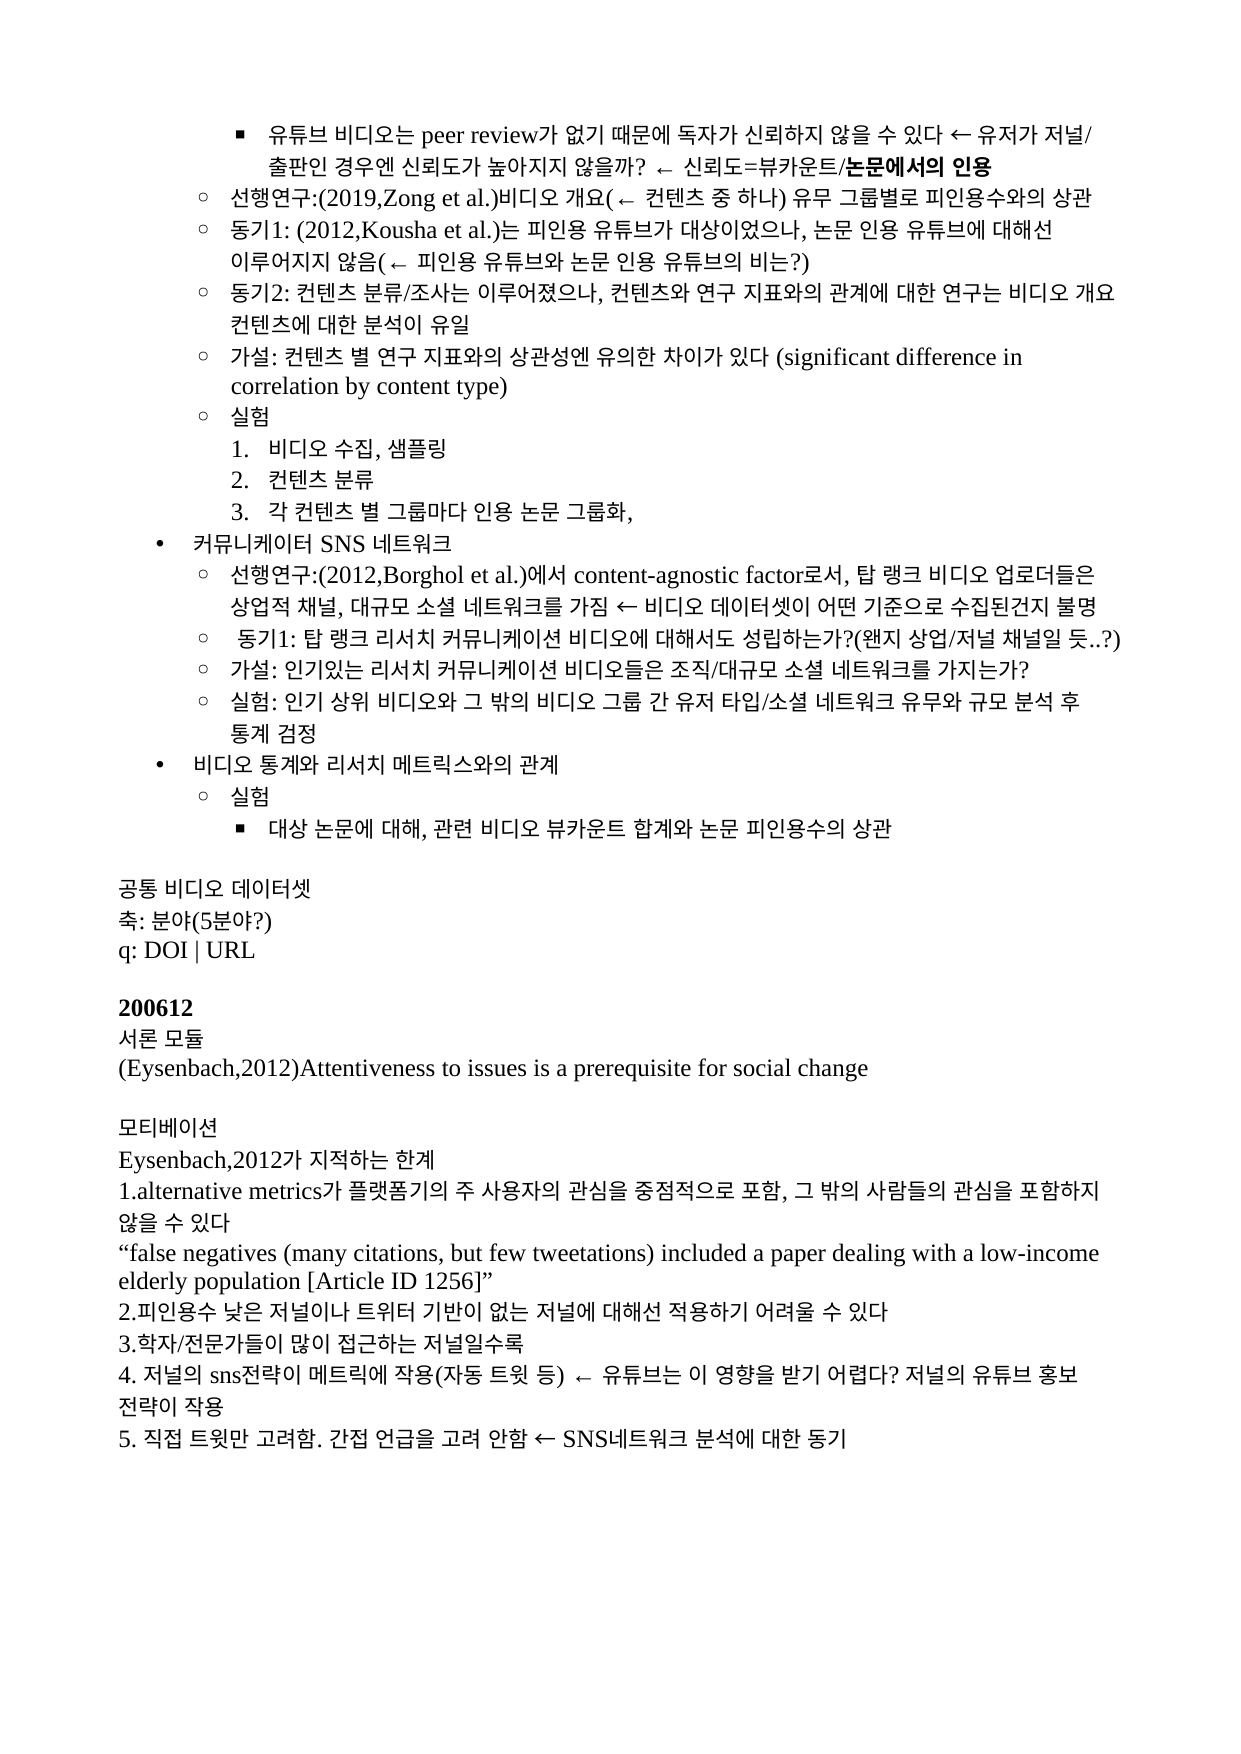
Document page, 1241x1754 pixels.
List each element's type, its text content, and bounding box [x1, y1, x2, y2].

list 동기2: 컨텐츠 분류/조사는 이루어졌으나, 컨텐츠와 연구 지표와의 관계에 대한 연구는 비디오 개요 컨텐츠에 대한 분석이 유일 [193, 276, 1122, 340]
text “false negatives (many citations, but few tweetations) included a paper dealing with a low-income elderly population [Article ID 1256]” [118, 1238, 1122, 1295]
text 4. 저널의 sns전략이 메트릭에 작용(자동 트윗 등) ← 유튜브는 이 영향을 받기 어렵다? 저널의 유튜브 홍보 전략이 작용 [118, 1358, 1122, 1422]
text 1.alternative metrics가 플랫폼기의 주 사용자의 관심을 중점적으로 포함, 그 밖의 사람들의 관심을 포함하지 않을 수 있다 [118, 1174, 1122, 1238]
text 3.학자/전문가들이 많이 접근하는 저널일수록 [118, 1327, 1122, 1358]
text 2.피인용수 낮은 저널이나 트위터 기반이 없는 저널에 대해선 적용하기 어려울 수 있다 [118, 1295, 1122, 1327]
list 선행연구:(2019,Zong et al.)비디오 개요(← 컨텐츠 중 하나) 유무 그룹별로 피인용수와의 상관 [193, 181, 1122, 213]
text 공통 비디오 데이터셋 [118, 872, 1122, 904]
list 비디오 수집, 샘플링 [231, 432, 1122, 463]
text 서론 모듈 [118, 1022, 1122, 1053]
text 5. 직접 트윗만 고려함. 간접 언급을 고려 안함 ← SNS네트워크 분석에 대한 동기 [118, 1422, 1122, 1453]
list 커뮤니케이터 SNS 네트워크 [156, 527, 1122, 558]
text 모티베이션 [118, 1111, 1122, 1143]
list 동기1: (2012,Kousha et al.)는 피인용 유튜브가 대상이었으나, 논문 인용 유튜브에 대해선 이루어지지 않음(← 피인용 유튜브와 논문 인용 유튜브의 비는?) [193, 213, 1122, 276]
list 각 컨텐츠 별 그룹마다 인용 논문 그룹화, [231, 495, 1122, 527]
list 선행연구:(2012,Borghol et al.)에서 content-agnostic factor로서, 탑 랭크 비디오 업로더들은 상업적 채널, 대규모 소셜 네트워크를 가짐 ← 비디오 데이터셋이 어떤 기준으로 수집된건지 불명 [193, 558, 1122, 622]
list 가설: 인기있는 리서치 커뮤니케이션 비디오들은 조직/대규모 소셜 네트워크를 가지는가? [193, 653, 1122, 685]
list 실험 [193, 780, 1122, 812]
list 컨텐츠 분류 [231, 463, 1122, 495]
list 동기1: 탑 랭크 리서치 커뮤니케이션 비디오에 대해서도 성립하는가?(왠지 상업/저널 채널일 듯..?) [193, 622, 1122, 653]
text q: DOI | URL [118, 936, 1122, 964]
text Eysenbach,2012가 지적하는 한계 [118, 1143, 1122, 1174]
list 실험: 인기 상위 비디오와 그 밖의 비디오 그룹 간 유저 타입/소셜 네트워크 유무와 규모 분석 후 통계 검정 [193, 685, 1122, 748]
list 가설: 컨텐츠 별 연구 지표와의 상관성엔 유의한 차이가 있다 (significant difference in correlation by content type) [193, 340, 1122, 400]
list 대상 논문에 대해, 관련 비디오 뷰카운트 합계와 논문 피인용수의 상관 [231, 812, 1122, 843]
text 200612 [118, 993, 1122, 1022]
list 실험 [193, 400, 1122, 432]
text 축: 분야(5분야?) [118, 904, 1122, 936]
text (Eysenbach,2012)Attentiveness to issues is a prerequisite for social change [118, 1053, 1122, 1082]
list 비디오 통계와 리서치 메트릭스와의 관계 [156, 748, 1122, 780]
list 유튜브 비디오는 peer review가 없기 때문에 독자가 신뢰하지 않을 수 있다 ← 유저가 저널/출판인 경우엔 신뢰도가 높아지지 않을까? ← 신뢰도=뷰카운트/논문에서의 인용 [231, 118, 1122, 181]
